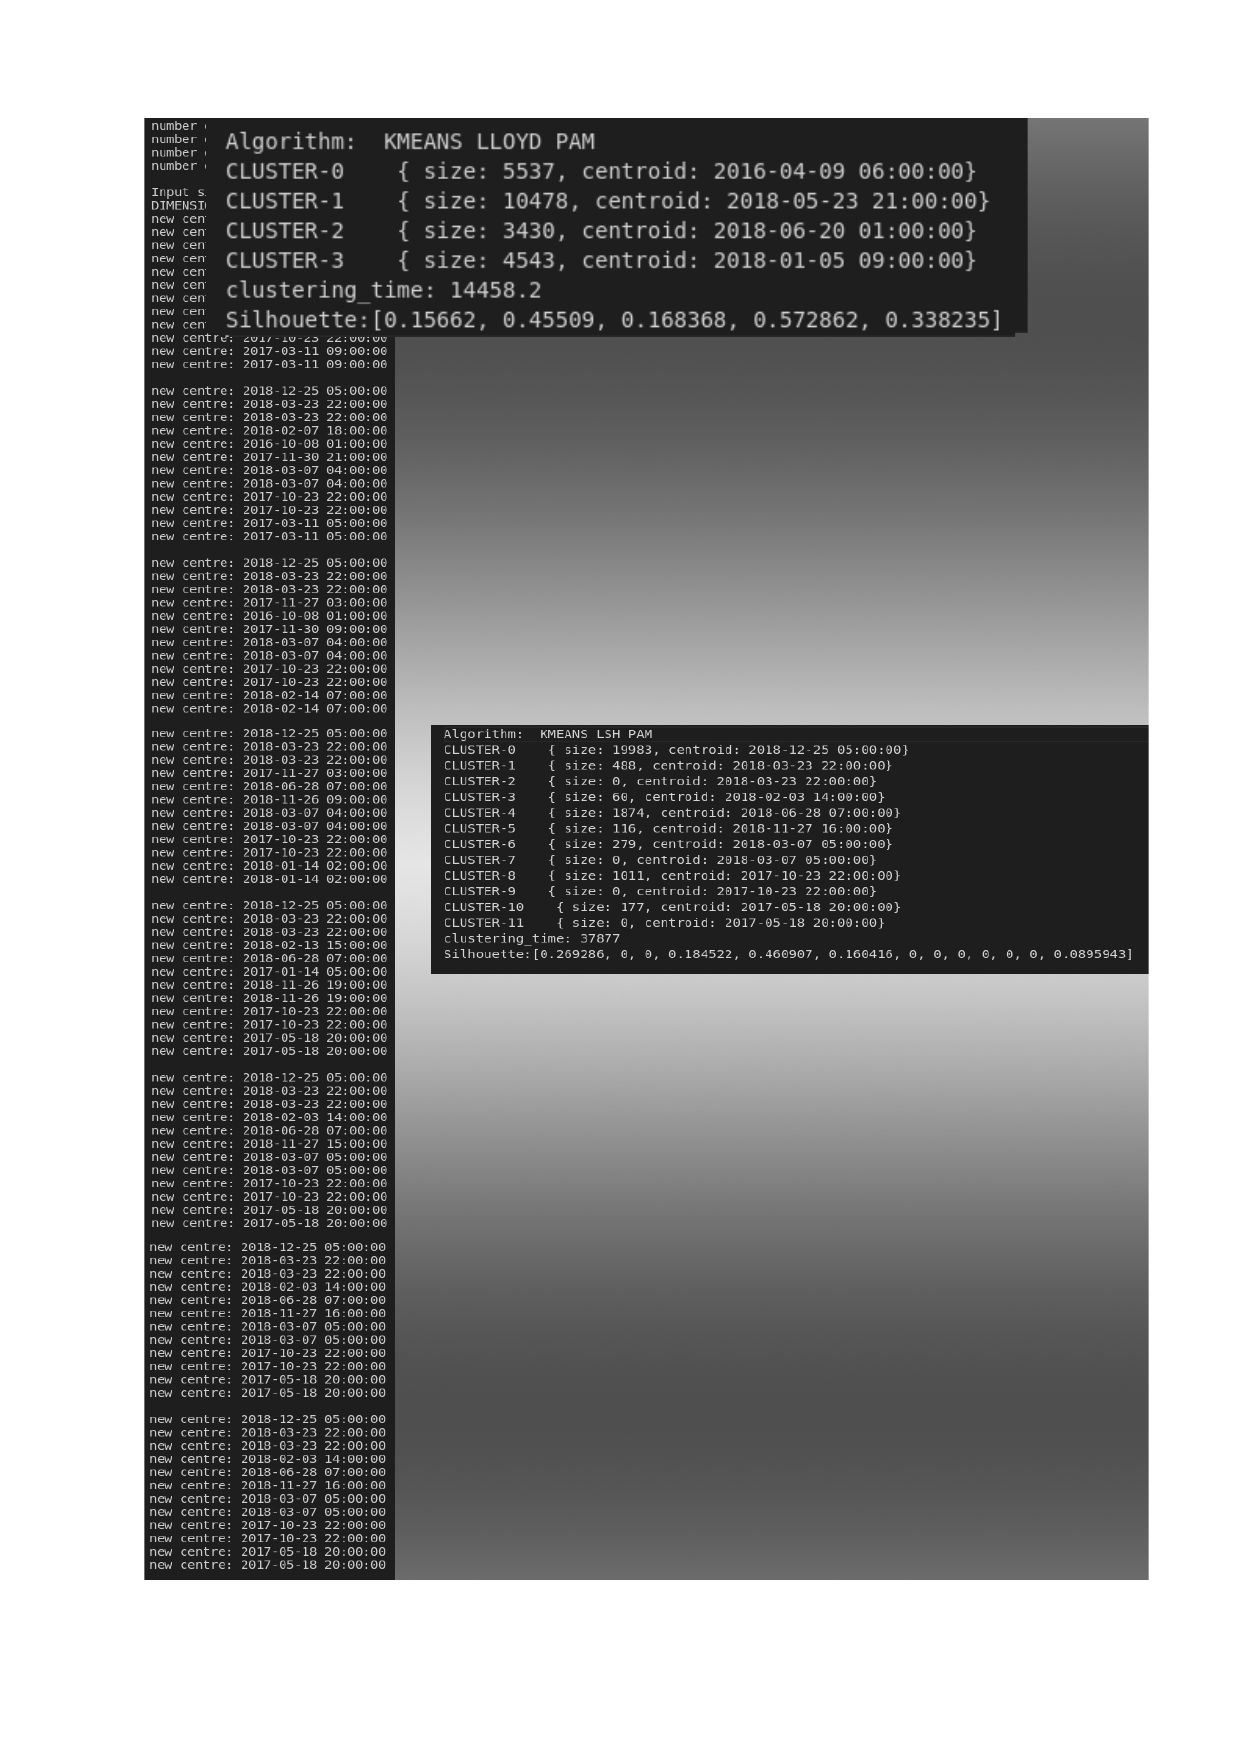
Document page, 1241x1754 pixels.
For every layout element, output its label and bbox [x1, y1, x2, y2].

picture [144, 118, 1149, 1580]
